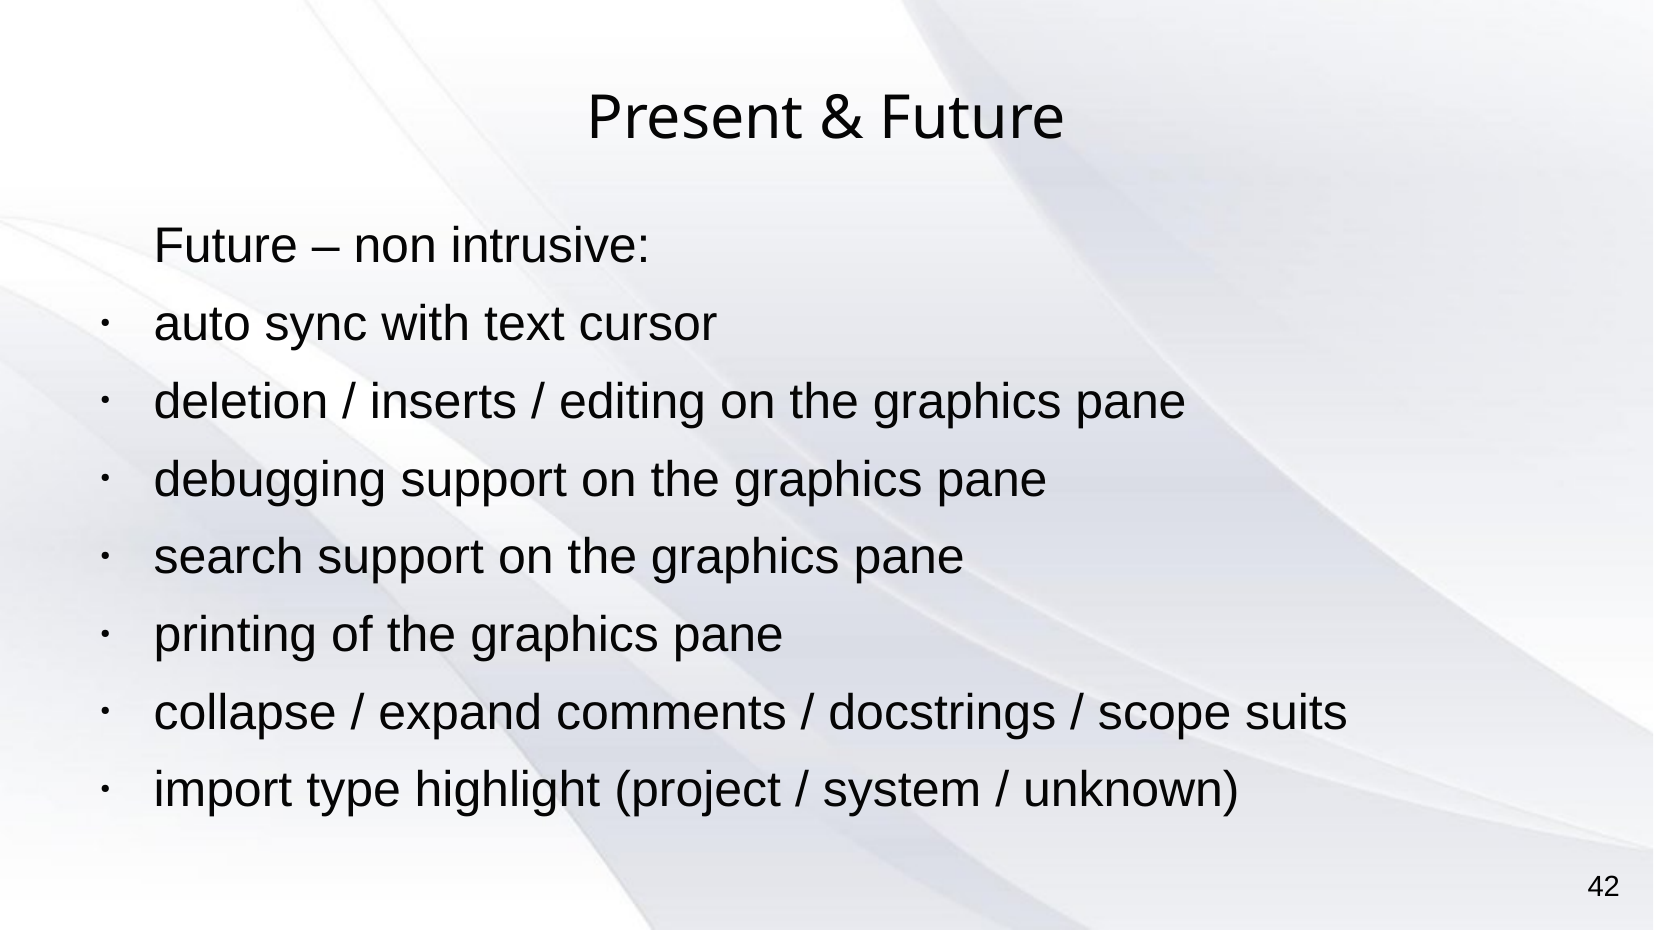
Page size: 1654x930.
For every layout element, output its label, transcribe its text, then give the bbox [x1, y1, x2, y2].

picture [0, 0, 1654, 930]
list Future – non intrusive: auto sync with text cursor deletion / inserts / editing on the graphics pane debugging support on the graphics pane search support on the graphics pane printing of the graphics pane collapse / expand comments / docstrings / scope suits import type highlight (project / system / unknown) [82, 217, 1571, 860]
title Present & Future [82, 36, 1571, 193]
